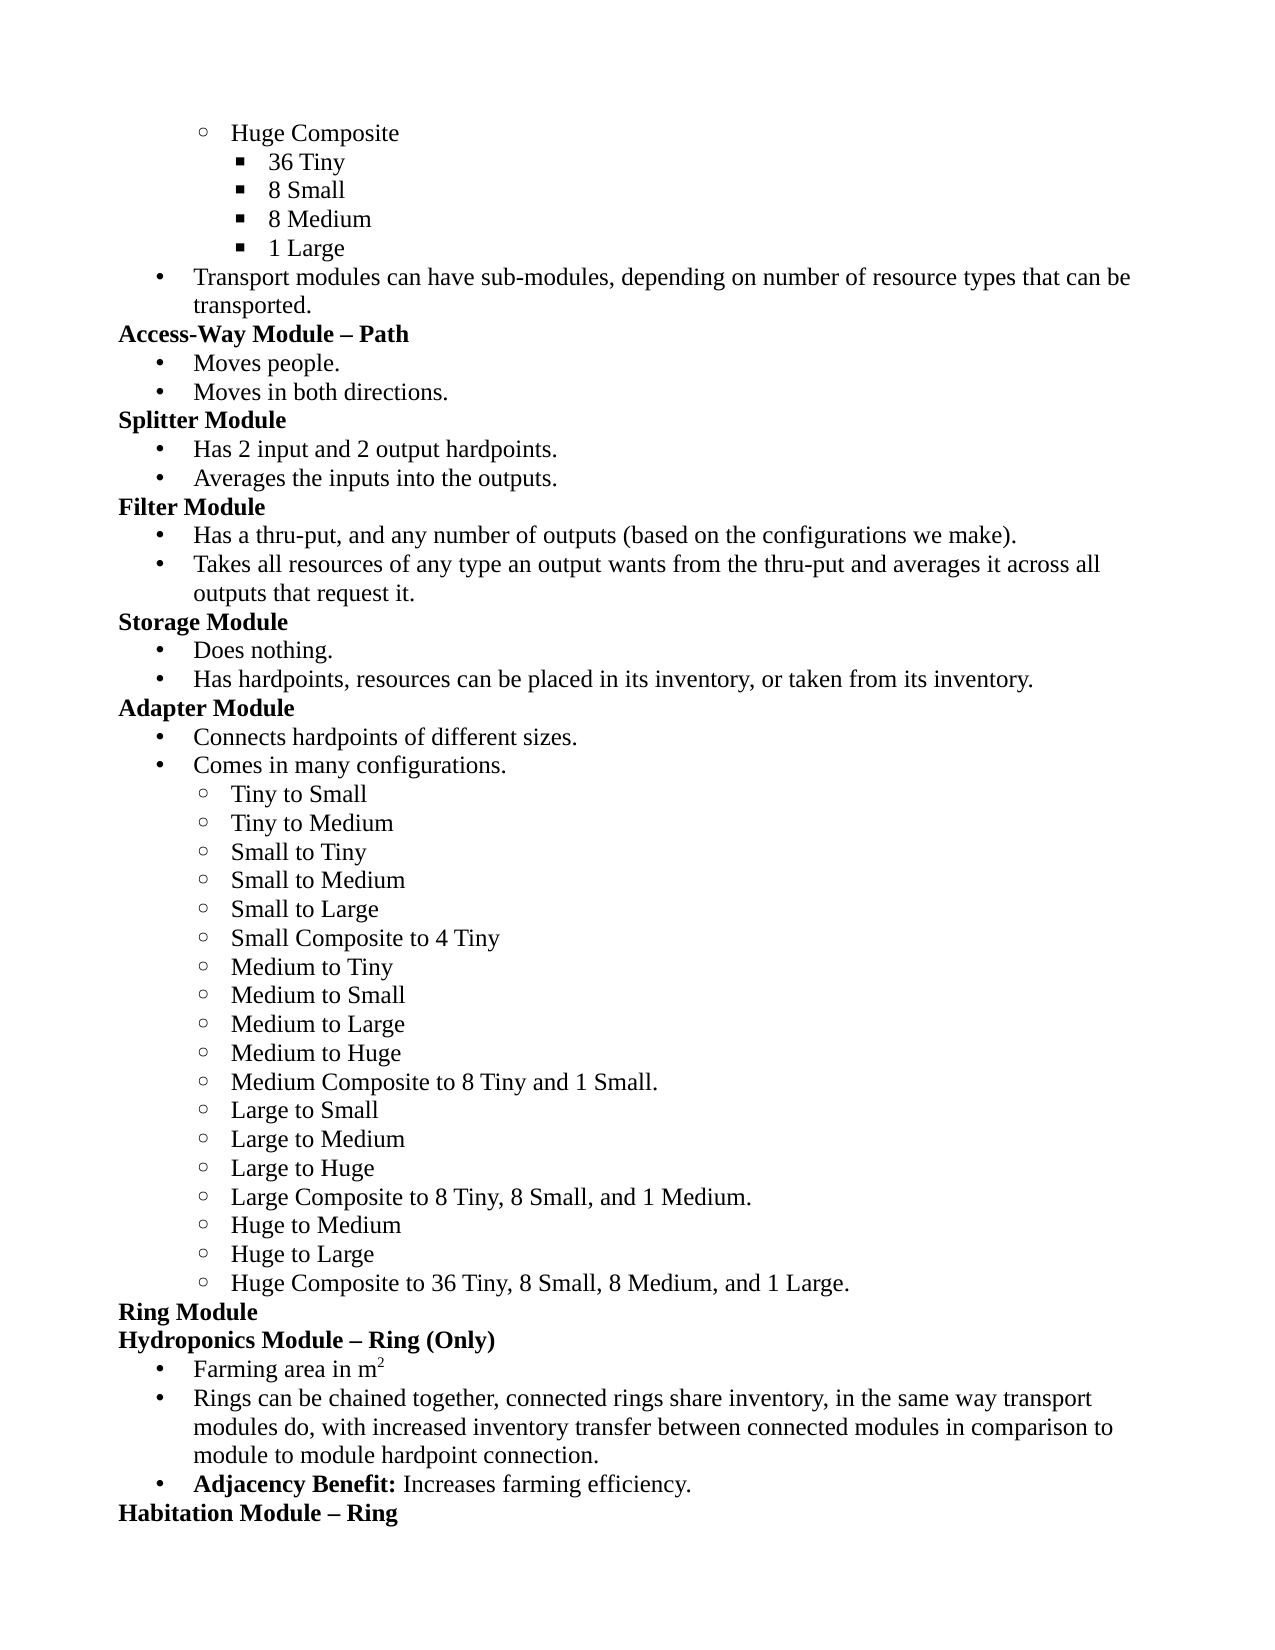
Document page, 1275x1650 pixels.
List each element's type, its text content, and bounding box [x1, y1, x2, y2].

list Huge to Large [193, 1239, 1157, 1268]
list 8 Small [231, 176, 1157, 204]
list Transport modules can have sub-modules, depending on number of resource types that can be transported. [156, 262, 1157, 319]
text Filter Module [118, 492, 1157, 521]
list Small to Large [193, 894, 1157, 923]
list Large to Small [193, 1096, 1157, 1124]
list Tiny to Small [193, 779, 1157, 808]
list Small to Tiny [193, 837, 1157, 866]
list 1 Large [231, 233, 1157, 262]
list Medium to Huge [193, 1038, 1157, 1067]
list Large Composite to 8 Tiny, 8 Small, and 1 Medium. [193, 1182, 1157, 1211]
list Has a thru-put, and any number of outputs (based on the configurations we make). [156, 521, 1157, 549]
list Small Composite to 4 Tiny [193, 923, 1157, 952]
list Medium to Small [193, 981, 1157, 1009]
list Huge Composite to 36 Tiny, 8 Small, 8 Medium, and 1 Large. [193, 1268, 1157, 1297]
list Moves in both directions. [156, 377, 1157, 406]
list Comes in many configurations. [156, 751, 1157, 779]
list Medium to Tiny [193, 952, 1157, 981]
list Has hardpoints, resources can be placed in its inventory, or taken from its inventory. [156, 664, 1157, 693]
list Has 2 input and 2 output hardpoints. [156, 434, 1157, 463]
text Storage Module [118, 607, 1157, 636]
list Averages the inputs into the outputs. [156, 463, 1157, 492]
list Large to Huge [193, 1153, 1157, 1182]
list Connects hardpoints of different sizes. [156, 722, 1157, 751]
text Ring Module [118, 1297, 1157, 1326]
text Adapter Module [118, 693, 1157, 722]
list Rings can be chained together, connected rings share inventory, in the same way transport modules do, with increased inventory transfer between connected modules in comparison to module to module hardpoint connection. [156, 1383, 1157, 1469]
text Habitation Module – Ring [118, 1498, 1157, 1527]
list Does nothing. [156, 636, 1157, 664]
list Huge Composite [193, 118, 1157, 147]
list Huge to Medium [193, 1211, 1157, 1239]
list Adjacency Benefit: Increases farming efficiency. [156, 1469, 1157, 1498]
list Medium Composite to 8 Tiny and 1 Small. [193, 1067, 1157, 1096]
text Splitter Module [118, 406, 1157, 434]
list Small to Medium [193, 866, 1157, 894]
list Moves people. [156, 348, 1157, 377]
list Takes all resources of any type an output wants from the thru-put and averages it across all outputs that request it. [156, 549, 1157, 607]
list Large to Medium [193, 1124, 1157, 1153]
text Access-Way Module – Path [118, 319, 1157, 348]
list 8 Medium [231, 204, 1157, 233]
list 36 Tiny [231, 147, 1157, 176]
list Farming area in m2 [156, 1354, 1157, 1383]
list Medium to Large [193, 1009, 1157, 1038]
text Hydroponics Module – Ring (Only) [118, 1326, 1157, 1354]
list Tiny to Medium [193, 808, 1157, 837]
